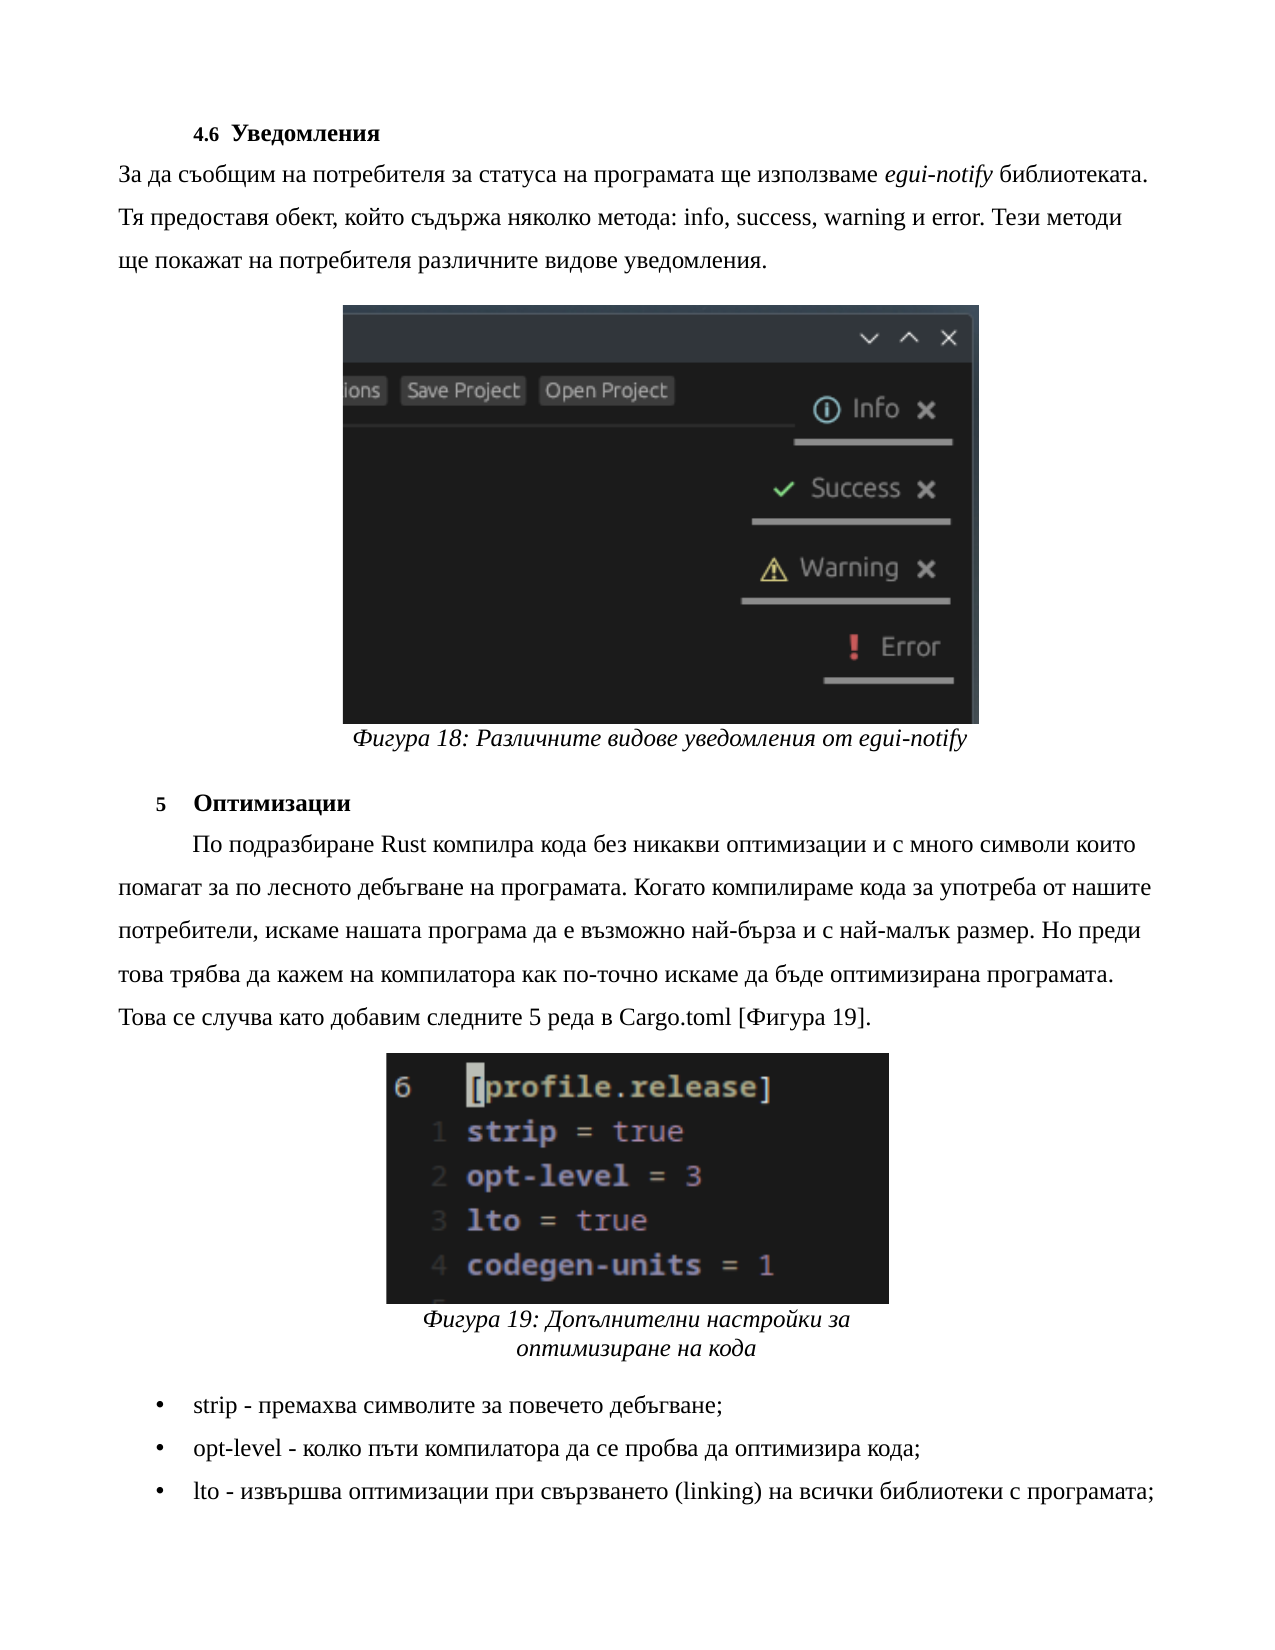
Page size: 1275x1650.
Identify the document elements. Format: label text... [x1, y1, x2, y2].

text Фигура 19: Допълнителни настройки за оптимизиране на кода [386, 1304, 889, 1361]
picture [386, 1053, 889, 1304]
list lto - извършва оптимизации при свързването (linking) на всички библиотеки с програмата; [156, 1476, 1157, 1505]
list opt-level - колко пъти компилатора да се пробва да оптимизира кода; [156, 1433, 1157, 1462]
subtitle Оптимизации [156, 788, 1157, 817]
text По подразбиране Rust компилра кода без никакви оптимизации и с много символи които помагат за по лесното дебъгване на програмата. Когато компилираме кода за употреба от нашите потребители, искаме нашата програма да е възможно най-бърза и с най-малък размер. Но преди това трябва да кажем на компилатора как по-точно искаме да бъде оптимизирана програмата. Това се случва като добавим следните 5 реда в Cargo.toml [Фигура 19]. [118, 829, 1157, 1031]
text [343, 293, 979, 305]
subtitle Уведомления [193, 118, 1157, 147]
picture [342, 305, 979, 724]
text За да съобщим на потребителя за статуса на програмата ще използваме egui-notify библиотеката. Тя предоставя обект, който съдържа няколко метода: info, success, warning и error. Тези методи ще покажат на потребителя различните видове уведомления. [118, 159, 1157, 274]
list strip - премахва символите за повечето дебъгване; [156, 1390, 1157, 1419]
text Фигура 18: Различните видове уведомления от egui-notify [343, 724, 979, 752]
